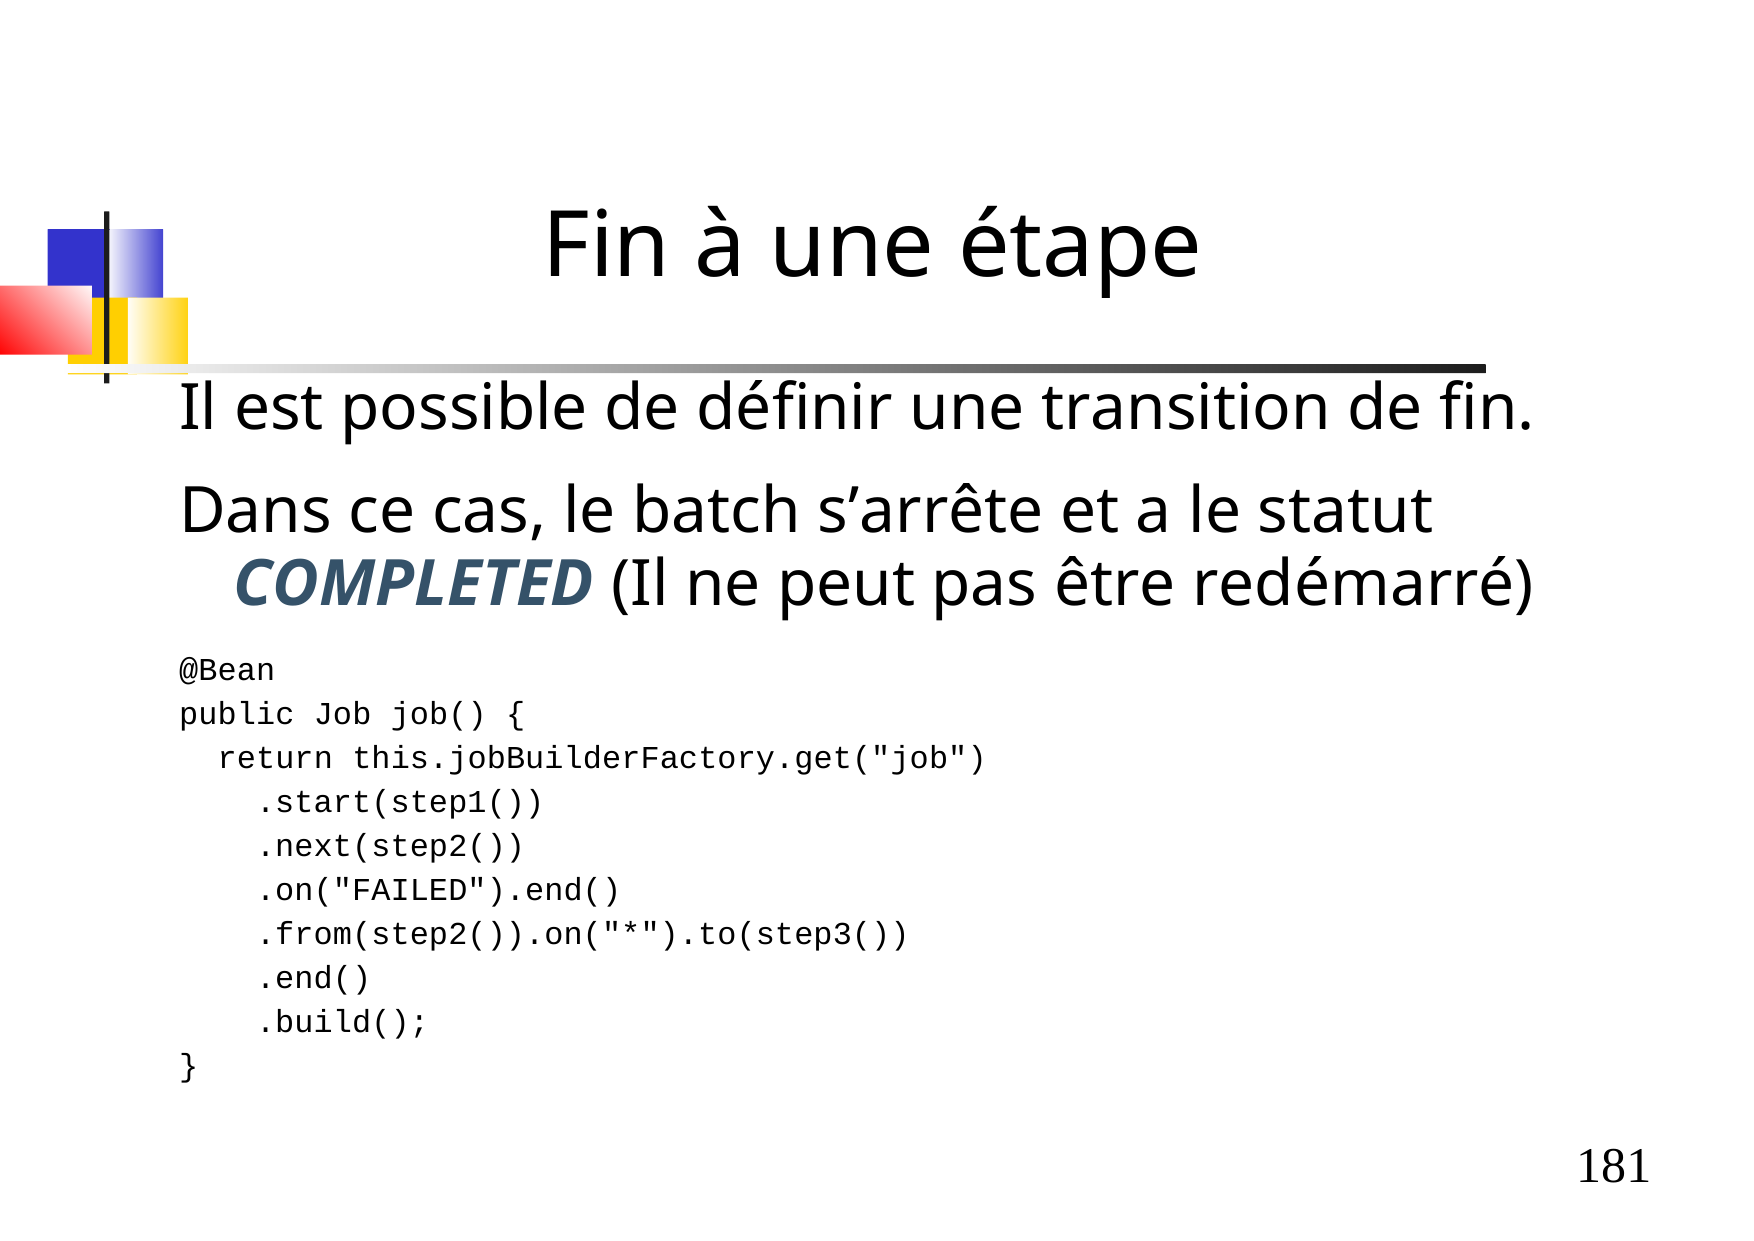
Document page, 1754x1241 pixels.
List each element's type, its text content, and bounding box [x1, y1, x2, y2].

list Il est possible de définir une transition de fin. Dans ce cas, le batch s’arrête et a le statut COMPLETED (Il ne peut pas être redémarré) @Bean public Job job() { return this.jobBuilderFactory.get("job") .start(step1()) .next(step2()) .on("FAILED").end() .from(step2()).on("*").to(step3()) .end() .build(); } [179, 371, 1567, 1091]
title Fin à une étape [179, 139, 1567, 351]
